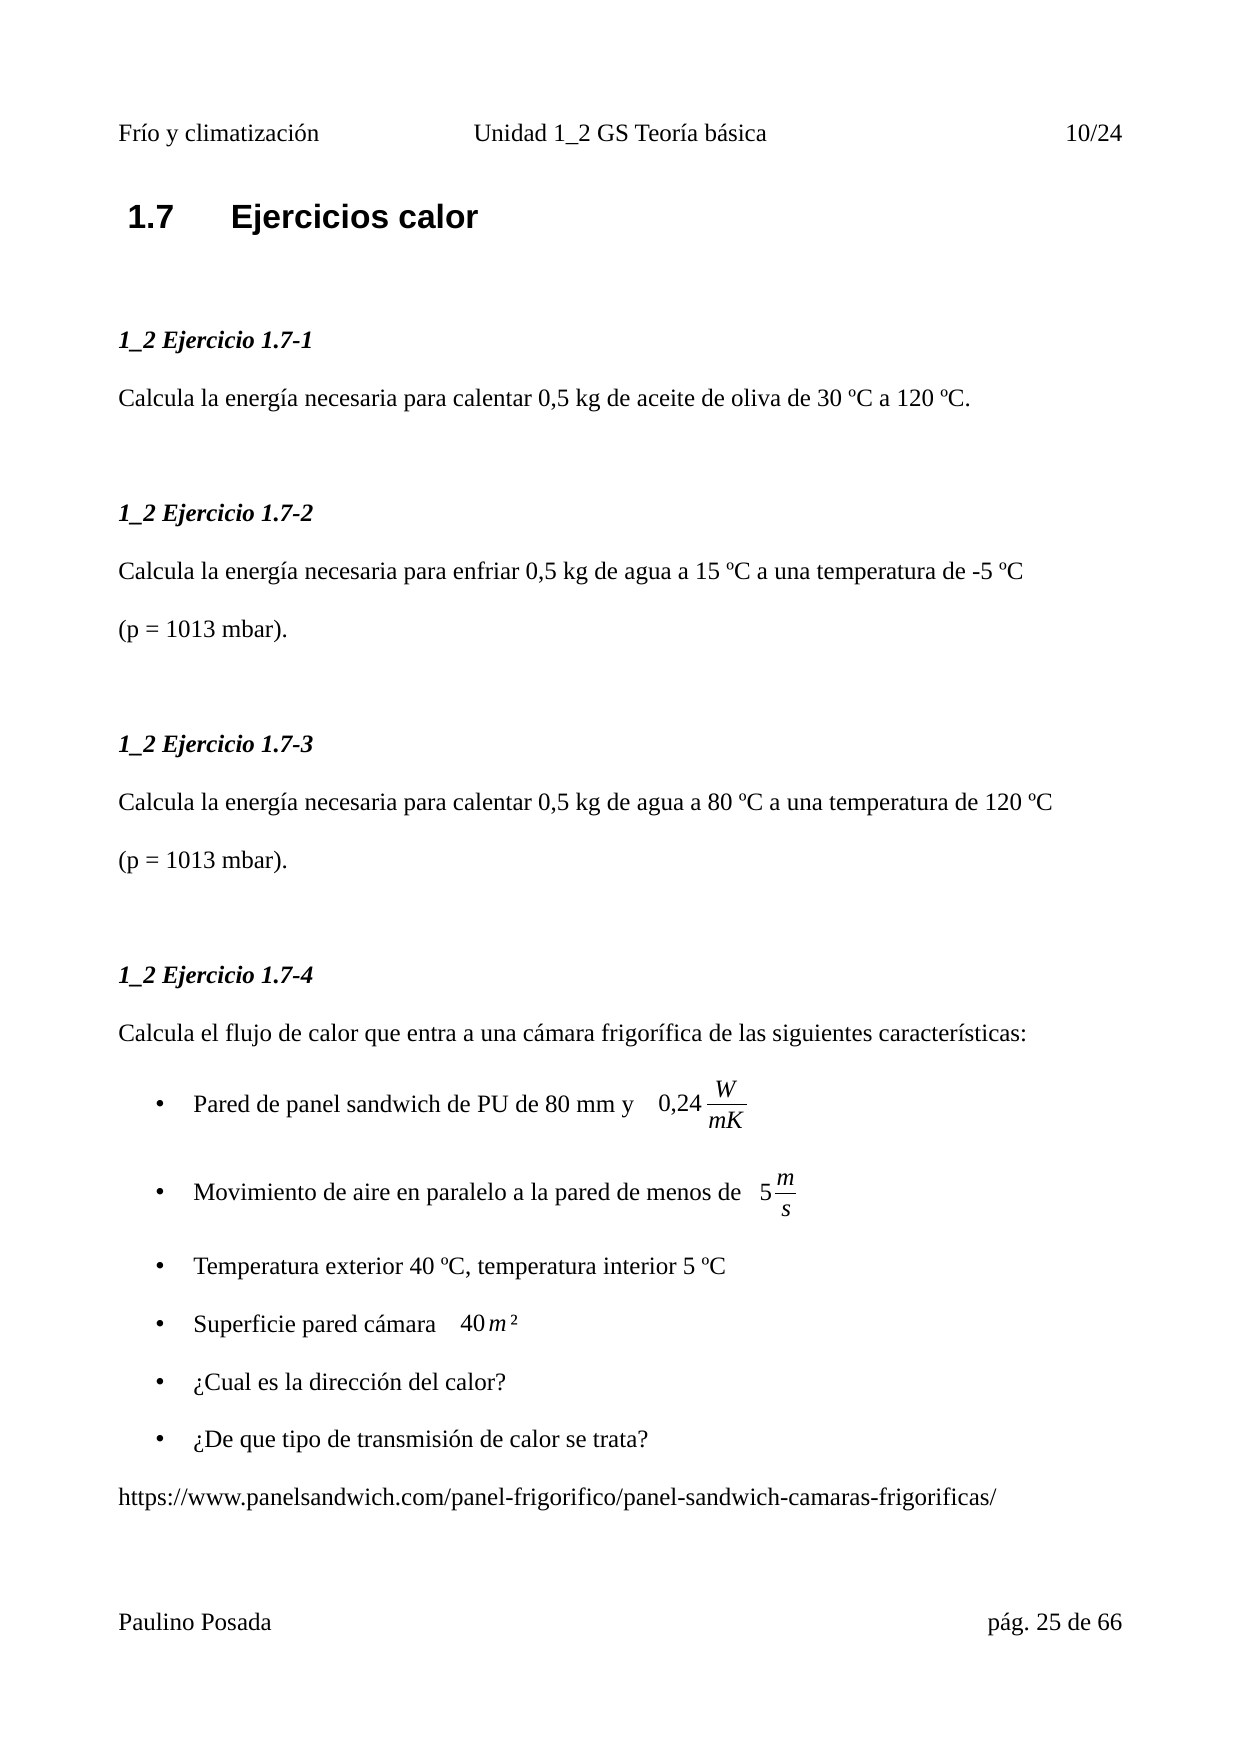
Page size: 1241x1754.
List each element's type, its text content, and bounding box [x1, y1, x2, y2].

text (p = 1013 mbar). [118, 614, 1122, 643]
text Calcula la energía necesaria para calentar 0,5 kg de agua a 80 ºC a una temperatura de 120 ºC [118, 787, 1122, 816]
text Calcula la energía necesaria para calentar 0,5 kg de aceite de oliva de 30 ºC a 120 ºC. [118, 383, 1122, 412]
list Superficie pared cámara [156, 1309, 1122, 1338]
list Temperatura exterior 40 ºC, temperatura interior 5 ºC [156, 1251, 1122, 1280]
text 1_2 Ejercicio 1.7-3 [118, 729, 1122, 758]
list ¿Cual es la dirección del calor? [156, 1367, 1122, 1396]
text https://www.panelsandwich.com/panel-frigorifico/panel-sandwich-camaras-frigorificas/ [118, 1482, 1122, 1511]
list Pared de panel sandwich de PU de 80 mm y [156, 1076, 1122, 1134]
subtitle Ejercicios calor [118, 197, 1122, 236]
text 1_2 Ejercicio 1.7-1 [118, 325, 1122, 354]
list Movimiento de aire en paralelo a la pared de menos de [156, 1163, 1122, 1222]
text 1_2 Ejercicio 1.7-2 [118, 498, 1122, 527]
text (p = 1013 mbar). [118, 845, 1122, 873]
text 1_2 Ejercicio 1.7-4 [118, 960, 1122, 989]
list ¿De que tipo de transmisión de calor se trata? [156, 1424, 1122, 1453]
text Calcula la energía necesaria para enfriar 0,5 kg de agua a 15 ºC a una temperatura de -5 ºC [118, 556, 1122, 585]
text Calcula el flujo de calor que entra a una cámara frigorífica de las siguientes características: [118, 1018, 1122, 1047]
